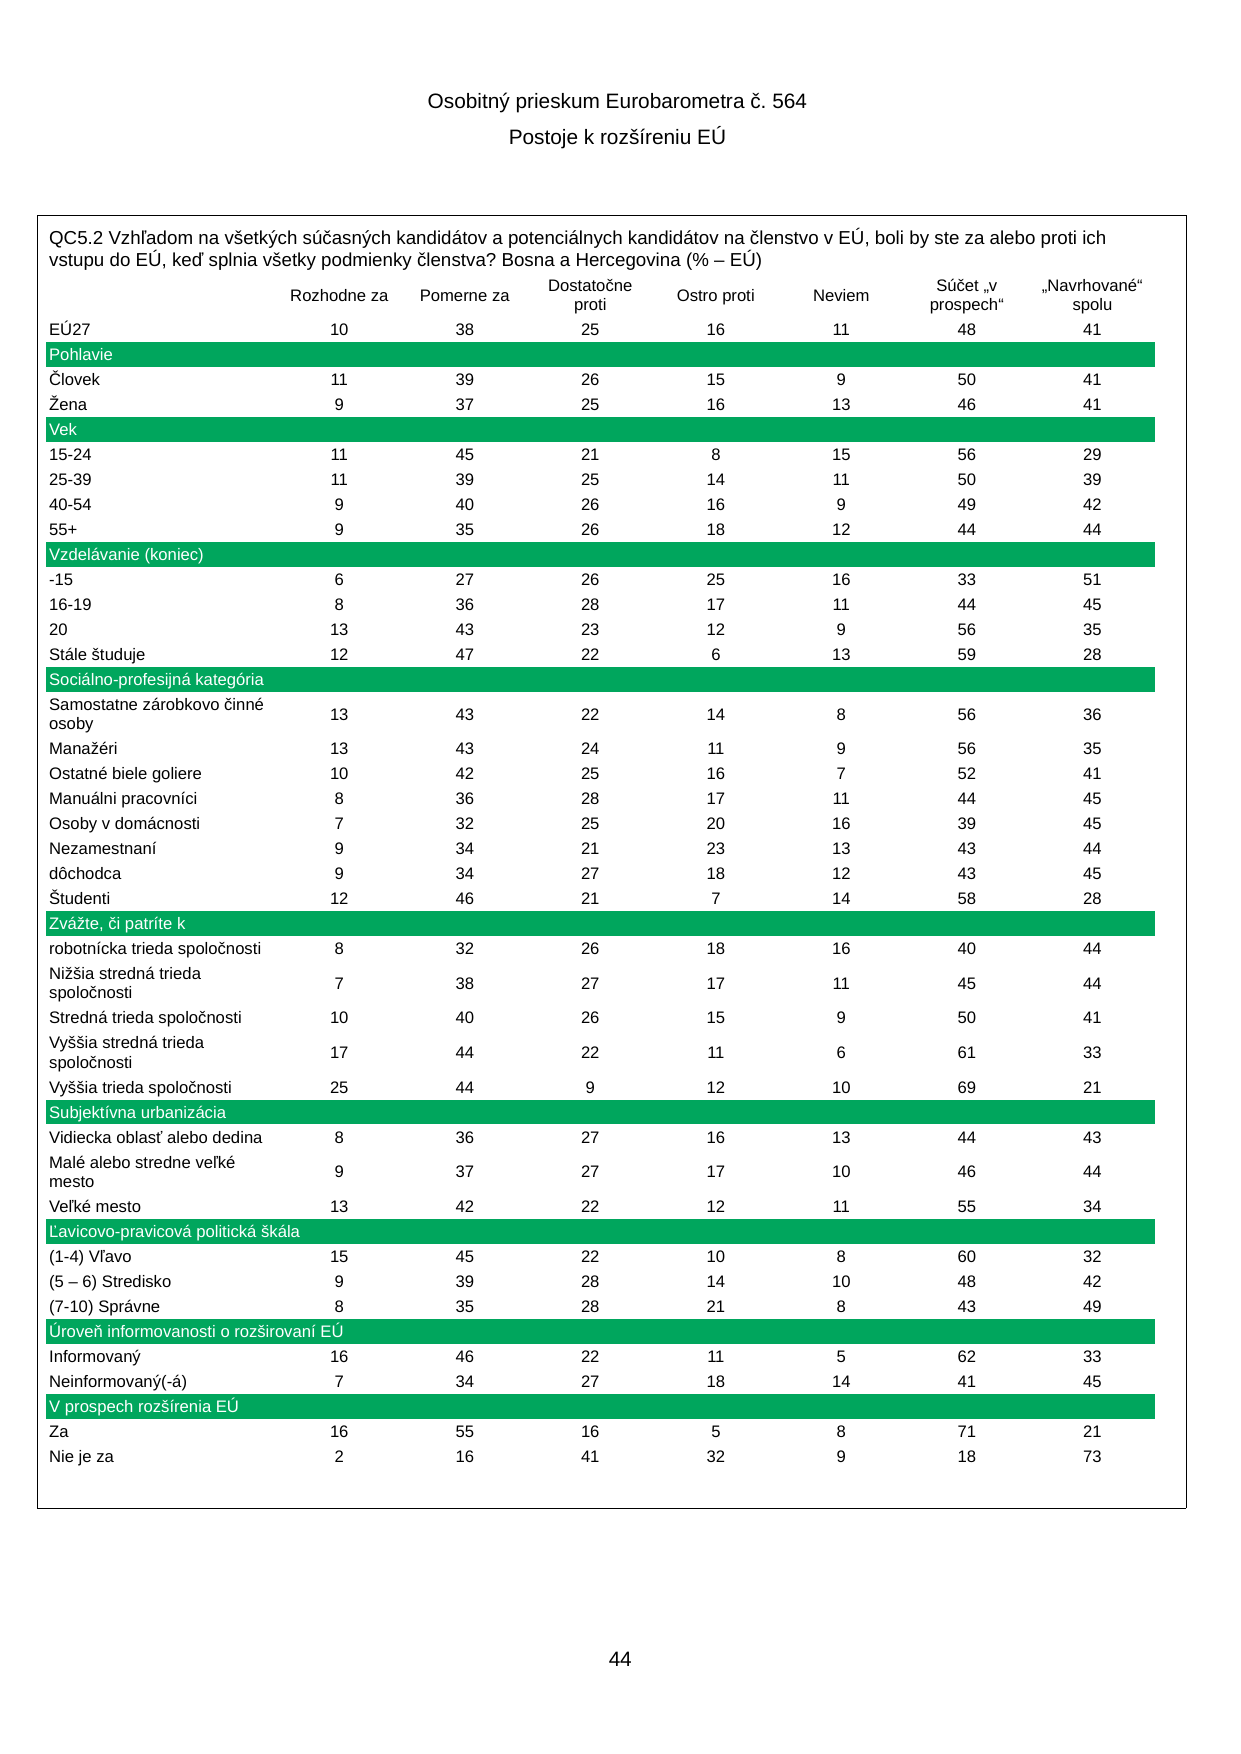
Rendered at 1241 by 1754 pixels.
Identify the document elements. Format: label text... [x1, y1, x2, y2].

table_cell 43 [402, 736, 527, 761]
table_cell 69 [904, 1075, 1029, 1099]
table_cell 14 [653, 1269, 778, 1294]
table_cell 56 [904, 736, 1029, 761]
table_cell 22 [527, 692, 653, 736]
table_cell 9 [276, 492, 402, 517]
table_cell 2 [276, 1444, 402, 1469]
table_cell 9 [778, 367, 904, 392]
table_cell 10 [778, 1150, 904, 1194]
table_cell 22 [527, 1244, 653, 1269]
table_cell 21 [1029, 1419, 1155, 1444]
table_cell 9 [276, 1150, 402, 1194]
table_cell 8 [276, 936, 402, 961]
table_cell 39 [402, 1269, 527, 1294]
table_cell 46 [402, 886, 527, 911]
table_cell 25-39 [46, 467, 276, 492]
table_cell 21 [527, 442, 653, 467]
table_cell 7 [653, 886, 778, 911]
table_cell 9 [778, 736, 904, 761]
table_cell V prospech rozšírenia EÚ [46, 1394, 1155, 1419]
table_cell 25 [276, 1075, 402, 1099]
table_cell 43 [1029, 1125, 1155, 1149]
table_cell 11 [778, 317, 904, 342]
table_cell 12 [653, 1194, 778, 1219]
table_cell 16 [778, 811, 904, 836]
table_cell 44 [1029, 1150, 1155, 1194]
table_cell 11 [778, 592, 904, 617]
table_cell 42 [402, 1194, 527, 1219]
table_cell Súčet „v prospech“ [904, 273, 1029, 317]
table_cell 9 [276, 1269, 402, 1294]
table_cell 60 [904, 1244, 1029, 1269]
table_cell 56 [904, 617, 1029, 642]
table_cell 12 [653, 617, 778, 642]
table_cell 44 [402, 1075, 527, 1099]
table_cell 28 [527, 786, 653, 811]
table_cell 17 [653, 1150, 778, 1194]
table_cell 6 [653, 642, 778, 667]
table_cell 42 [1029, 492, 1155, 517]
table_cell Nezamestnaní [46, 836, 276, 861]
table_cell 12 [276, 642, 402, 667]
table_cell 28 [527, 1294, 653, 1319]
table_cell 15 [653, 1005, 778, 1030]
table_cell 13 [778, 1125, 904, 1149]
table_cell 20 [653, 811, 778, 836]
table_cell 8 [778, 1244, 904, 1269]
table_cell 16 [276, 1344, 402, 1369]
table_cell 33 [1029, 1344, 1155, 1369]
table_cell Veľké mesto [46, 1194, 276, 1219]
table_cell 36 [402, 786, 527, 811]
table_cell 27 [402, 567, 527, 592]
table_cell 41 [904, 1369, 1029, 1394]
table_cell 15-24 [46, 442, 276, 467]
table_cell 25 [527, 467, 653, 492]
table_cell Dostatočne proti [527, 273, 653, 317]
table_cell 24 [527, 736, 653, 761]
table_cell 9 [276, 517, 402, 542]
table_cell 10 [276, 317, 402, 342]
table_cell 13 [276, 1194, 402, 1219]
table_cell 49 [1029, 1294, 1155, 1319]
table_cell 25 [527, 317, 653, 342]
table_cell 5 [778, 1344, 904, 1369]
table_cell 41 [527, 1444, 653, 1469]
table_cell 21 [1029, 1075, 1155, 1099]
table_cell 35 [1029, 736, 1155, 761]
table_cell 40-54 [46, 492, 276, 517]
table_cell 33 [1029, 1030, 1155, 1074]
table_cell 18 [653, 936, 778, 961]
table_cell 13 [276, 692, 402, 736]
table_cell 16 [402, 1444, 527, 1469]
table_cell 48 [904, 1269, 1029, 1294]
table_cell 34 [1029, 1194, 1155, 1219]
table_cell 43 [904, 861, 1029, 886]
table_cell 21 [653, 1294, 778, 1319]
table_cell 16 [778, 936, 904, 961]
table_cell 32 [402, 811, 527, 836]
table_cell 10 [778, 1075, 904, 1099]
table_cell 45 [1029, 861, 1155, 886]
table_cell 9 [778, 1444, 904, 1469]
table_header QC5.2 Vzhľadom na všetkých súčasných kandidátov a potenciálnych kandidátov na členstvo v EÚ, boli by ste za alebo proti ich vstupu do EÚ, keď splnia všetky podmienky členstva? Bosna a Hercegovina (% – EÚ) [46, 224, 1155, 273]
table_cell 52 [904, 761, 1029, 786]
table_cell 9 [778, 617, 904, 642]
table_cell Vidiecka oblasť alebo dedina [46, 1125, 276, 1149]
table_cell 13 [778, 836, 904, 861]
table_cell 27 [527, 961, 653, 1005]
table_cell 39 [402, 367, 527, 392]
table_cell 11 [778, 786, 904, 811]
table_cell 11 [653, 1344, 778, 1369]
table_cell 44 [1029, 936, 1155, 961]
table_cell Pomerne za [402, 273, 527, 317]
table_cell 17 [653, 786, 778, 811]
table_cell 21 [527, 836, 653, 861]
table_cell dôchodca [46, 861, 276, 886]
table_cell 50 [904, 1005, 1029, 1030]
table_cell Subjektívna urbanizácia [46, 1100, 1155, 1124]
table_cell Nie je za [46, 1444, 276, 1469]
table_cell 13 [276, 617, 402, 642]
table_cell „Navrhované“ spolu [1029, 273, 1155, 317]
table_cell 25 [653, 567, 778, 592]
table_cell 26 [527, 936, 653, 961]
table_cell 11 [653, 736, 778, 761]
table_cell 34 [402, 1369, 527, 1394]
table_cell 40 [402, 492, 527, 517]
table_cell 11 [276, 467, 402, 492]
table_cell 35 [402, 1294, 527, 1319]
table_cell 11 [276, 442, 402, 467]
table_cell 22 [527, 1030, 653, 1074]
table_cell 25 [527, 811, 653, 836]
table_cell -15 [46, 567, 276, 592]
table_cell 22 [527, 1194, 653, 1219]
table_cell 49 [904, 492, 1029, 517]
table_cell 45 [1029, 1369, 1155, 1394]
table_cell [46, 273, 276, 317]
table_cell Vek [46, 417, 1155, 442]
table_cell 22 [527, 642, 653, 667]
table_cell Ostatné biele goliere [46, 761, 276, 786]
table_cell 25 [527, 761, 653, 786]
table_cell 5 [653, 1419, 778, 1444]
table_cell 48 [904, 317, 1029, 342]
table_cell 9 [527, 1075, 653, 1099]
table_cell 45 [402, 1244, 527, 1269]
table_cell 32 [402, 936, 527, 961]
table_cell 7 [276, 961, 402, 1005]
table_cell Vyššia trieda spoločnosti [46, 1075, 276, 1099]
table_cell 9 [778, 492, 904, 517]
table_cell 12 [653, 1075, 778, 1099]
table_cell 27 [527, 1150, 653, 1194]
table_cell 44 [402, 1030, 527, 1074]
table_cell 71 [904, 1419, 1029, 1444]
table_cell 9 [276, 836, 402, 861]
table_cell 7 [276, 1369, 402, 1394]
table_cell 10 [653, 1244, 778, 1269]
table_cell 46 [402, 1344, 527, 1369]
table_cell Osoby v domácnosti [46, 811, 276, 836]
table_cell Neviem [778, 273, 904, 317]
table_cell 27 [527, 1125, 653, 1149]
table_cell 16 [653, 392, 778, 417]
table_cell 44 [1029, 961, 1155, 1005]
table_cell Stále študuje [46, 642, 276, 667]
table_cell 44 [904, 592, 1029, 617]
table_cell 26 [527, 492, 653, 517]
table_cell 23 [527, 617, 653, 642]
table_cell 38 [402, 961, 527, 1005]
table_cell Sociálno-profesijná kategória [46, 667, 1155, 692]
table_cell 8 [778, 1294, 904, 1319]
table_cell 18 [904, 1444, 1029, 1469]
table_cell Manuálni pracovníci [46, 786, 276, 811]
table_cell 42 [402, 761, 527, 786]
table_cell Pohlavie [46, 342, 1155, 367]
table_cell 55+ [46, 517, 276, 542]
table_cell 18 [653, 861, 778, 886]
table_cell 39 [402, 467, 527, 492]
table_cell 41 [1029, 367, 1155, 392]
table_cell 44 [1029, 517, 1155, 542]
table_cell 28 [1029, 642, 1155, 667]
table_cell 7 [778, 761, 904, 786]
table_cell Zvážte, či patríte k [46, 911, 1155, 936]
table_cell 41 [1029, 761, 1155, 786]
table_cell 10 [778, 1269, 904, 1294]
table_cell 50 [904, 367, 1029, 392]
table_cell 7 [276, 811, 402, 836]
table_cell EÚ27 [46, 317, 276, 342]
table_cell 13 [778, 642, 904, 667]
table_cell 36 [402, 1125, 527, 1149]
table_cell Vyššia stredná trieda spoločnosti [46, 1030, 276, 1074]
table_cell 40 [904, 936, 1029, 961]
table_cell Žena [46, 392, 276, 417]
table_cell 41 [1029, 317, 1155, 342]
table_cell Rozhodne za [276, 273, 402, 317]
table_cell Samostatne zárobkovo činné osoby [46, 692, 276, 736]
table_cell 18 [653, 1369, 778, 1394]
table_cell 46 [904, 1150, 1029, 1194]
table_cell 26 [527, 567, 653, 592]
table_cell 10 [276, 761, 402, 786]
table_cell 43 [904, 1294, 1029, 1319]
table_cell 41 [1029, 392, 1155, 417]
table_cell 28 [527, 1269, 653, 1294]
table_cell 25 [527, 392, 653, 417]
table_cell 39 [904, 811, 1029, 836]
table_cell 13 [276, 736, 402, 761]
table_cell 20 [46, 617, 276, 642]
table_cell 8 [778, 1419, 904, 1444]
table_cell 6 [276, 567, 402, 592]
table_cell 44 [904, 1125, 1029, 1149]
table_cell 45 [1029, 811, 1155, 836]
table_cell 43 [402, 617, 527, 642]
table_cell 35 [1029, 617, 1155, 642]
table_cell 43 [402, 692, 527, 736]
table_cell 22 [527, 1344, 653, 1369]
table_cell 73 [1029, 1444, 1155, 1469]
table_cell 12 [276, 886, 402, 911]
table_cell 51 [1029, 567, 1155, 592]
table_cell 9 [778, 1005, 904, 1030]
table_cell Študenti [46, 886, 276, 911]
table_cell 8 [276, 1294, 402, 1319]
table_cell 17 [653, 961, 778, 1005]
table_cell 8 [276, 1125, 402, 1149]
table_cell 45 [1029, 592, 1155, 617]
table_cell 16 [653, 761, 778, 786]
table_cell robotnícka trieda spoločnosti [46, 936, 276, 961]
table_cell (7-10) Správne [46, 1294, 276, 1319]
table_cell 15 [653, 367, 778, 392]
table_cell Ostro proti [653, 273, 778, 317]
table_cell 10 [276, 1005, 402, 1030]
table_cell 15 [778, 442, 904, 467]
table_cell Malé alebo stredne veľké mesto [46, 1150, 276, 1194]
table_cell 58 [904, 886, 1029, 911]
table_cell 40 [402, 1005, 527, 1030]
table_cell 33 [904, 567, 1029, 592]
table_cell 28 [1029, 886, 1155, 911]
table_cell 44 [1029, 836, 1155, 861]
table_cell 14 [653, 692, 778, 736]
table_cell 32 [653, 1444, 778, 1469]
table_cell Neinformovaný(-á) [46, 1369, 276, 1394]
table_cell 59 [904, 642, 1029, 667]
table_cell 50 [904, 467, 1029, 492]
table_cell 61 [904, 1030, 1029, 1074]
table_cell 37 [402, 1150, 527, 1194]
table_cell 12 [778, 517, 904, 542]
table_cell 44 [904, 786, 1029, 811]
table_cell Za [46, 1419, 276, 1444]
table_cell 45 [1029, 786, 1155, 811]
table_cell 34 [402, 836, 527, 861]
table_cell Manažéri [46, 736, 276, 761]
table_cell 14 [653, 467, 778, 492]
table_cell 44 [904, 517, 1029, 542]
table_cell Človek [46, 367, 276, 392]
table_cell 39 [1029, 467, 1155, 492]
table_cell 6 [778, 1030, 904, 1074]
table_cell 47 [402, 642, 527, 667]
table_cell 16-19 [46, 592, 276, 617]
table_cell 28 [527, 592, 653, 617]
table_cell 9 [276, 861, 402, 886]
table_cell 16 [276, 1419, 402, 1444]
table_cell Informovaný [46, 1344, 276, 1369]
table_cell 41 [1029, 1005, 1155, 1030]
table_cell Nižšia stredná trieda spoločnosti [46, 961, 276, 1005]
table_cell 35 [402, 517, 527, 542]
table_cell 17 [653, 592, 778, 617]
table_cell 46 [904, 392, 1029, 417]
table_cell Vzdelávanie (koniec) [46, 542, 1155, 567]
table_cell 11 [778, 1194, 904, 1219]
table_cell 11 [276, 367, 402, 392]
table_cell 11 [778, 961, 904, 1005]
table_cell 56 [904, 692, 1029, 736]
table_cell Ľavicovo-pravicová politická škála [46, 1219, 1155, 1244]
table_cell 16 [653, 1125, 778, 1149]
table_cell (5 – 6) Stredisko [46, 1269, 276, 1294]
table_cell 11 [778, 467, 904, 492]
table_cell Stredná trieda spoločnosti [46, 1005, 276, 1030]
table_cell 8 [653, 442, 778, 467]
table_cell 45 [402, 442, 527, 467]
table_cell (1-4) Vľavo [46, 1244, 276, 1269]
table_cell 23 [653, 836, 778, 861]
table_cell 37 [402, 392, 527, 417]
table_cell 62 [904, 1344, 1029, 1369]
table_cell 16 [778, 567, 904, 592]
table_cell 11 [653, 1030, 778, 1074]
table_cell 27 [527, 861, 653, 886]
table_cell 8 [778, 692, 904, 736]
table_cell 8 [276, 786, 402, 811]
table_cell 18 [653, 517, 778, 542]
table_cell 26 [527, 367, 653, 392]
table_cell 9 [276, 392, 402, 417]
table_cell 42 [1029, 1269, 1155, 1294]
table_cell 34 [402, 861, 527, 886]
table_cell 21 [527, 886, 653, 911]
table_cell 16 [527, 1419, 653, 1444]
table_cell Úroveň informovanosti o rozširovaní EÚ [46, 1319, 1155, 1344]
table_cell 29 [1029, 442, 1155, 467]
table_cell 55 [402, 1419, 527, 1444]
table_cell 17 [276, 1030, 402, 1074]
table_cell 26 [527, 1005, 653, 1030]
table_cell 14 [778, 1369, 904, 1394]
table_cell 43 [904, 836, 1029, 861]
table_cell 16 [653, 317, 778, 342]
table_cell 45 [904, 961, 1029, 1005]
table_cell 56 [904, 442, 1029, 467]
table_cell 12 [778, 861, 904, 886]
table_cell 27 [527, 1369, 653, 1394]
table_cell 8 [276, 592, 402, 617]
table_cell 14 [778, 886, 904, 911]
table_cell 16 [653, 492, 778, 517]
table_cell 15 [276, 1244, 402, 1269]
table_cell 36 [402, 592, 527, 617]
table_cell 26 [527, 517, 653, 542]
table_cell 13 [778, 392, 904, 417]
table_cell 32 [1029, 1244, 1155, 1269]
table_cell 38 [402, 317, 527, 342]
table_cell 36 [1029, 692, 1155, 736]
table_cell 55 [904, 1194, 1029, 1219]
